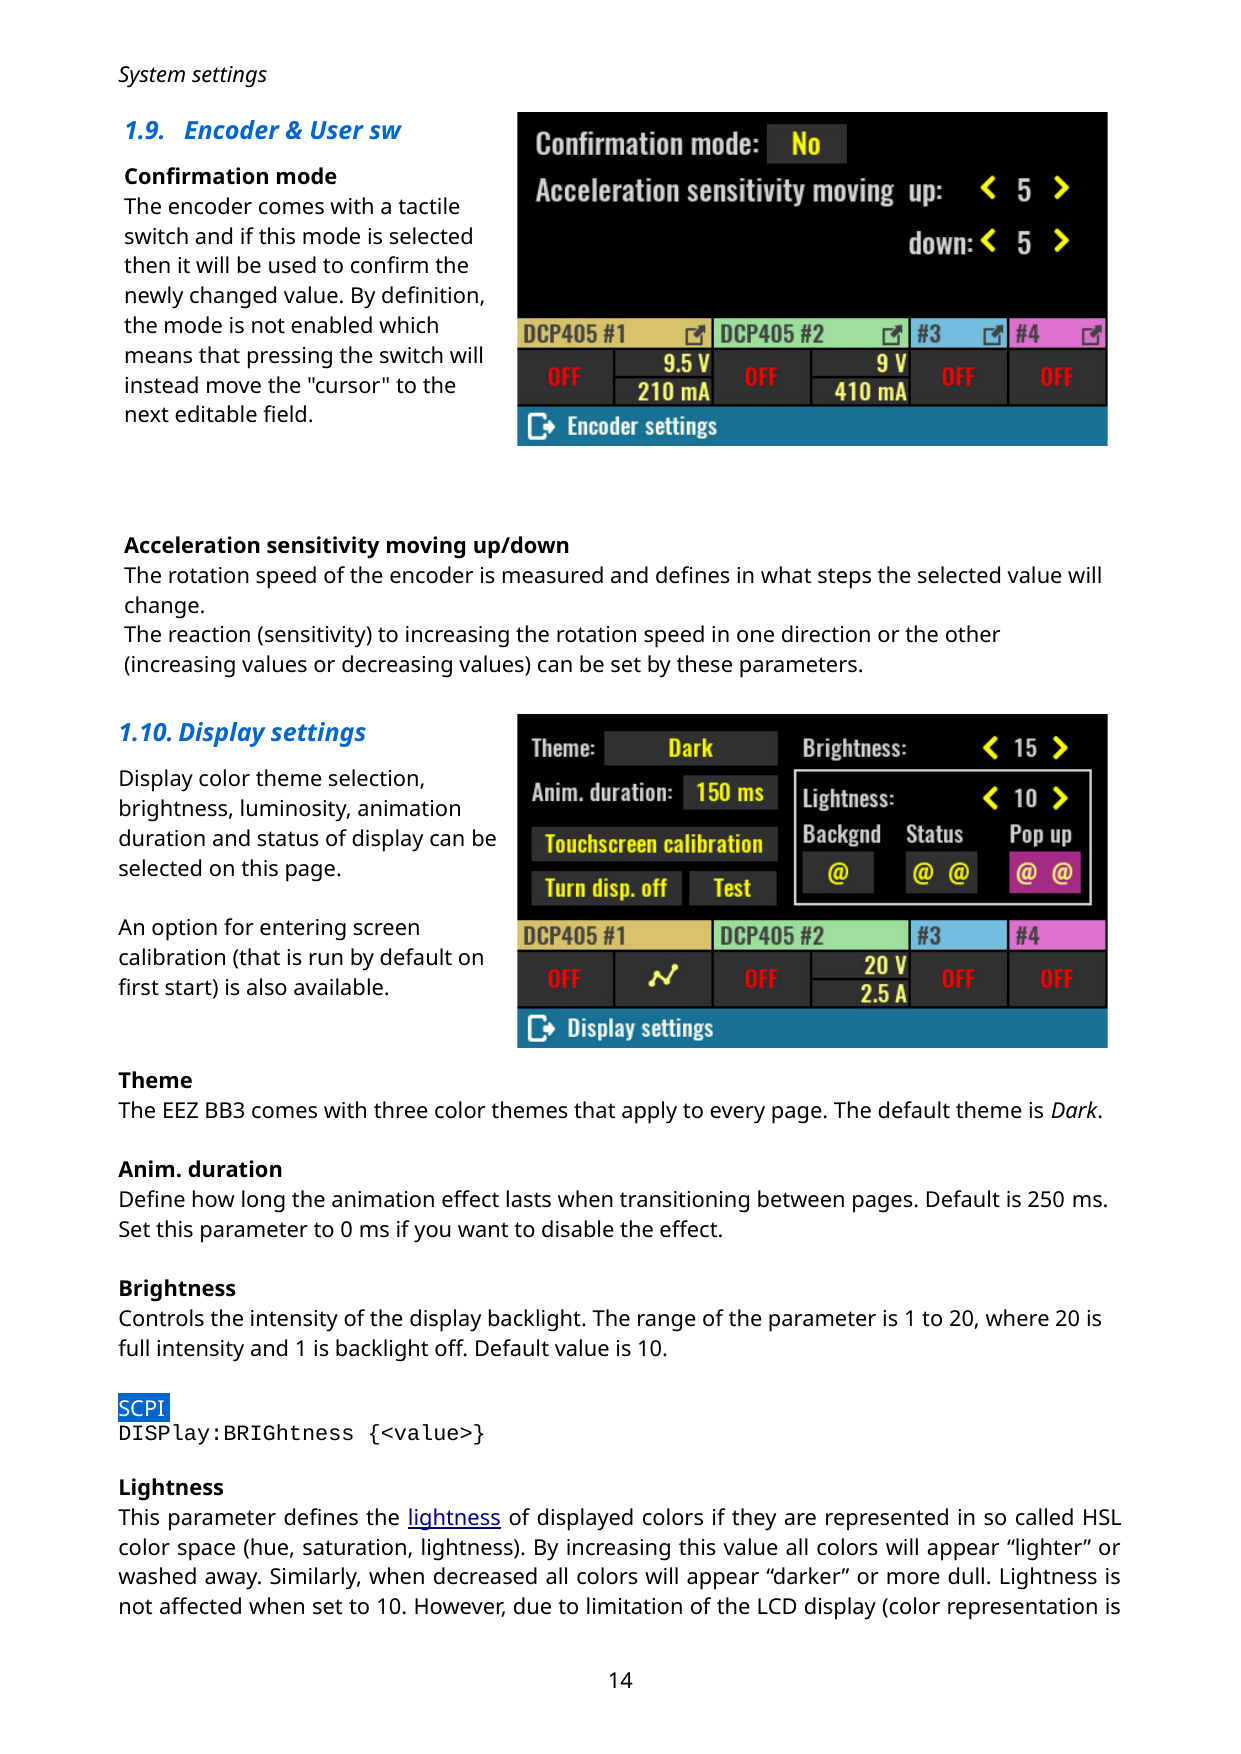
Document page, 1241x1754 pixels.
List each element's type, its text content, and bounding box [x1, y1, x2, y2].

table_cell Theme The EEZ BB3 comes with three color themes that apply to every page. The default theme is Dark. [118, 1065, 1123, 1154]
table_header Display settings Display color theme selection, brightness, luminosity, animation duration and status of display can be selected on this page. An option for entering screen calibration (that is run by default on first start) is also available. [118, 715, 502, 1065]
picture [517, 112, 1108, 446]
table_header Encoder & User sw Confirmation mode The encoder comes with a tactile switch and if this mode is selected then it will be used to confirm the newly changed value. By definition, the mode is not enabled which means that pressing the switch will instead move the "cursor" to the next editable field. [118, 107, 502, 524]
picture [517, 714, 1108, 1048]
table_header [502, 107, 1123, 524]
table_cell Acceleration sensitivity moving up/down The rotation speed of the encoder is measured and defines in what steps the selected value will change. The reaction (sensitivity) to increasing the rotation speed in one direction or the other (increasing values or decreasing values) can be set by these parameters. [118, 524, 1123, 685]
table_cell Lightness This parameter defines the lightness of displayed colors if they are represented in so called HSL color space (hue, saturation, lightness). By increasing this value all colors will appear “lighter” or washed away. Similarly, when decreased all colors will appear “darker” or more dull. Lightness is not affected when set to 10. However, due to limitation of the LCD display (color representation is [118, 1472, 1123, 1621]
table_cell Anim. duration Define how long the animation effect lasts when transitioning between pages. Default is 250 ms. Set this parameter to 0 ms if you want to disable the effect. [118, 1154, 1123, 1273]
table_header [502, 715, 1123, 1065]
table_cell Brightness Controls the intensity of the display backlight. The range of the parameter is 1 to 20, where 20 is full intensity and 1 is backlight off. Default value is 10. SCPI DISPlay:BRIGhtness {<value>} [118, 1274, 1123, 1472]
